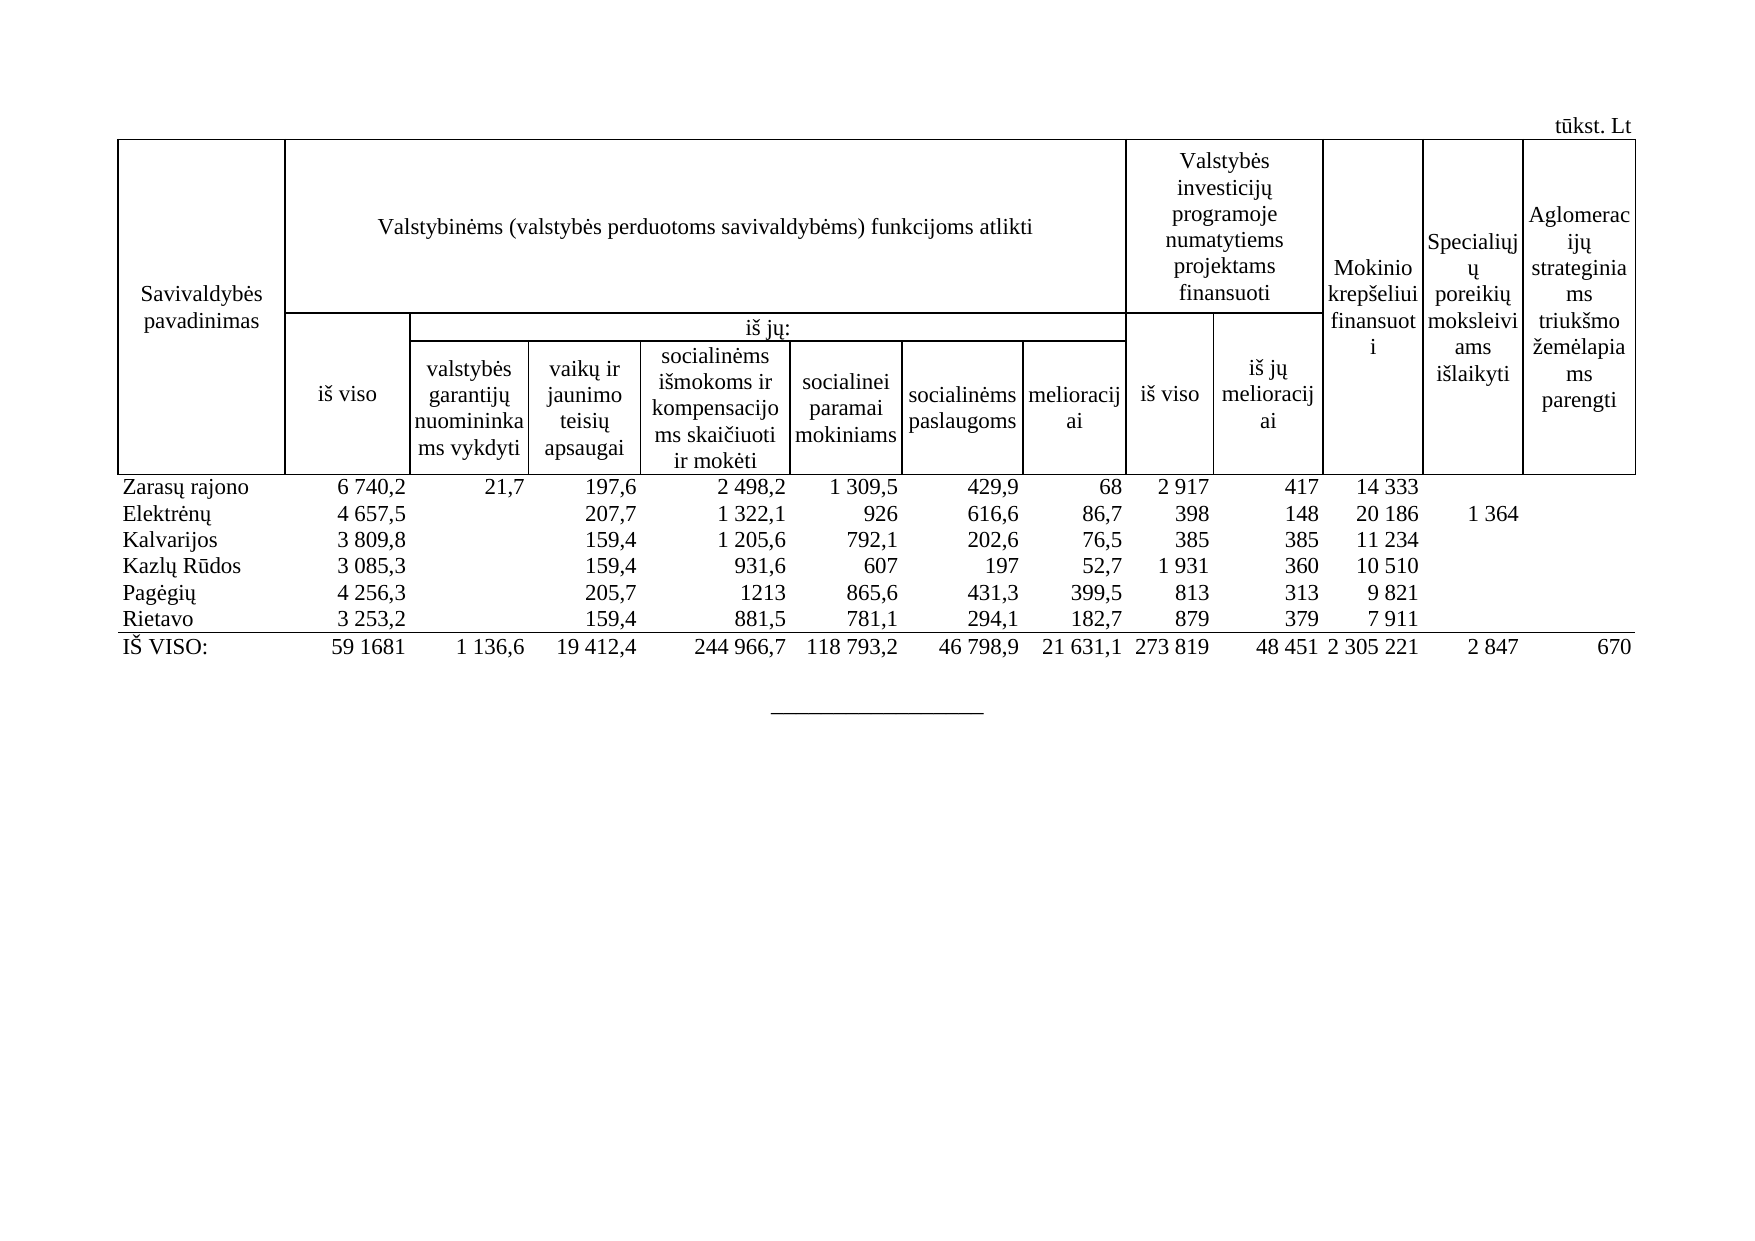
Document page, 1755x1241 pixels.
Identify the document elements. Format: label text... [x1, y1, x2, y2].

table_cell 182,7 [1023, 605, 1126, 632]
table_cell 926 [790, 500, 902, 526]
table_cell [1423, 475, 1523, 500]
table_cell 46 798,9 [902, 633, 1023, 659]
table_cell 197,6 [529, 475, 641, 500]
table_cell Rietavo [118, 605, 285, 632]
table_cell [1523, 579, 1635, 605]
table_cell 159,4 [529, 553, 641, 579]
table_cell [410, 500, 528, 526]
table_cell 3 809,8 [285, 526, 410, 552]
table_cell 670 [1523, 633, 1635, 659]
table_cell [1423, 553, 1523, 579]
table_cell [1523, 475, 1635, 500]
table_cell melioracijai [1024, 342, 1125, 473]
table_cell Valstybės investicijų programoje numatytiems projektams finansuoti [1127, 140, 1322, 312]
table_cell 385 [1126, 526, 1213, 552]
table_cell valstybės garantijų nuomininkams vykdyti [411, 342, 528, 473]
table_cell socialinėms paslaugoms [903, 342, 1022, 473]
table_cell 616,6 [902, 500, 1023, 526]
table_cell 20 186 [1323, 500, 1423, 526]
table_cell 1213 [641, 579, 790, 605]
table_cell 1 931 [1126, 553, 1213, 579]
table_cell 11 234 [1323, 526, 1423, 552]
table_cell 3 085,3 [285, 553, 410, 579]
table_cell 1 309,5 [790, 475, 902, 500]
table_cell socialinėms išmokoms ir kompensacijoms skaičiuoti ir mokėti [641, 342, 789, 473]
table_cell 19 412,4 [529, 633, 641, 659]
table_cell 148 [1213, 500, 1323, 526]
table_cell 431,3 [902, 579, 1023, 605]
table_cell 159,4 [529, 526, 641, 552]
table_cell [1523, 526, 1635, 552]
table_cell 59 1681 [285, 633, 410, 659]
table_cell iš jų melioracijai [1214, 314, 1322, 473]
table_cell [1423, 605, 1523, 632]
table_cell [1523, 605, 1635, 632]
table_cell 1 136,6 [410, 633, 528, 659]
table_cell 48 451 [1213, 633, 1323, 659]
table_cell 931,6 [641, 553, 790, 579]
table_cell 6 740,2 [285, 475, 410, 500]
table_cell 52,7 [1023, 553, 1126, 579]
table_cell 879 [1126, 605, 1213, 632]
table_cell Kazlų Rūdos [118, 553, 285, 579]
table_cell 429,9 [902, 475, 1023, 500]
table_cell Elektrėnų [118, 500, 285, 526]
table_cell 205,7 [529, 579, 641, 605]
table_cell 273 819 [1126, 633, 1213, 659]
table_cell [1423, 526, 1523, 552]
table_cell IŠ VISO: [118, 633, 285, 659]
table_cell Aglomeracijų strateginiams triukšmo žemėlapiams parengti [1524, 140, 1635, 473]
table_cell iš viso [1127, 314, 1213, 473]
table_cell Savivaldybės pavadinimas [119, 140, 284, 473]
table_cell 207,7 [529, 500, 641, 526]
table_cell Pagėgių [118, 579, 285, 605]
table_cell 313 [1213, 579, 1323, 605]
table_cell Mokinio krepšeliui finansuoti [1324, 140, 1422, 473]
table_cell 68 [1023, 475, 1126, 500]
table_cell 399,5 [1023, 579, 1126, 605]
table_cell 865,6 [790, 579, 902, 605]
table_cell 197 [902, 553, 1023, 579]
table_cell 385 [1213, 526, 1323, 552]
table_cell [410, 526, 528, 552]
text _________________ [118, 688, 1636, 717]
table_cell 3 253,2 [285, 605, 410, 632]
table_cell 4 256,3 [285, 579, 410, 605]
table_cell iš viso [286, 314, 409, 473]
table_cell Zarasų rajono [118, 475, 285, 500]
table_cell 881,5 [641, 605, 790, 632]
table_header tūkst. Lt [118, 113, 1635, 139]
table_cell 7 911 [1323, 605, 1423, 632]
table_cell 76,5 [1023, 526, 1126, 552]
table_cell 379 [1213, 605, 1323, 632]
table_cell 813 [1126, 579, 1213, 605]
table_cell 417 [1213, 475, 1323, 500]
table_cell 398 [1126, 500, 1213, 526]
table_cell socialinei paramai mokiniams [791, 342, 901, 473]
table_cell Kalvarijos [118, 526, 285, 552]
table_cell 21,7 [410, 475, 528, 500]
table_cell 159,4 [529, 605, 641, 632]
table_cell 2 917 [1126, 475, 1213, 500]
table_cell Valstybinėms (valstybės perduotoms savivaldybėms) funkcijoms atlikti [286, 140, 1125, 312]
table_cell 2 498,2 [641, 475, 790, 500]
table_cell 2 847 [1423, 633, 1523, 659]
table_cell vaikų ir jaunimo teisių apsaugai [529, 342, 640, 473]
table_cell [410, 605, 528, 632]
table_cell 294,1 [902, 605, 1023, 632]
table_cell 1 364 [1423, 500, 1523, 526]
table_cell 244 966,7 [641, 633, 790, 659]
table_cell 4 657,5 [285, 500, 410, 526]
table_cell 792,1 [790, 526, 902, 552]
table_cell 86,7 [1023, 500, 1126, 526]
table_cell 781,1 [790, 605, 902, 632]
table_cell iš jų: [411, 314, 1125, 340]
table_cell 360 [1213, 553, 1323, 579]
table_cell 14 333 [1323, 475, 1423, 500]
table_cell [1423, 579, 1523, 605]
table_cell 607 [790, 553, 902, 579]
table_cell [1523, 553, 1635, 579]
table_cell Specialiųjų poreikių moksleiviams išlaikyti [1424, 140, 1522, 473]
table_cell 202,6 [902, 526, 1023, 552]
table_cell 9 821 [1323, 579, 1423, 605]
table_cell 1 205,6 [641, 526, 790, 552]
table_cell [1523, 500, 1635, 526]
table_cell 10 510 [1323, 553, 1423, 579]
table_cell [410, 579, 528, 605]
table_cell 21 631,1 [1023, 633, 1126, 659]
table_cell 118 793,2 [790, 633, 902, 659]
table_cell 2 305 221 [1323, 633, 1423, 659]
table_cell [410, 553, 528, 579]
table_cell 1 322,1 [641, 500, 790, 526]
